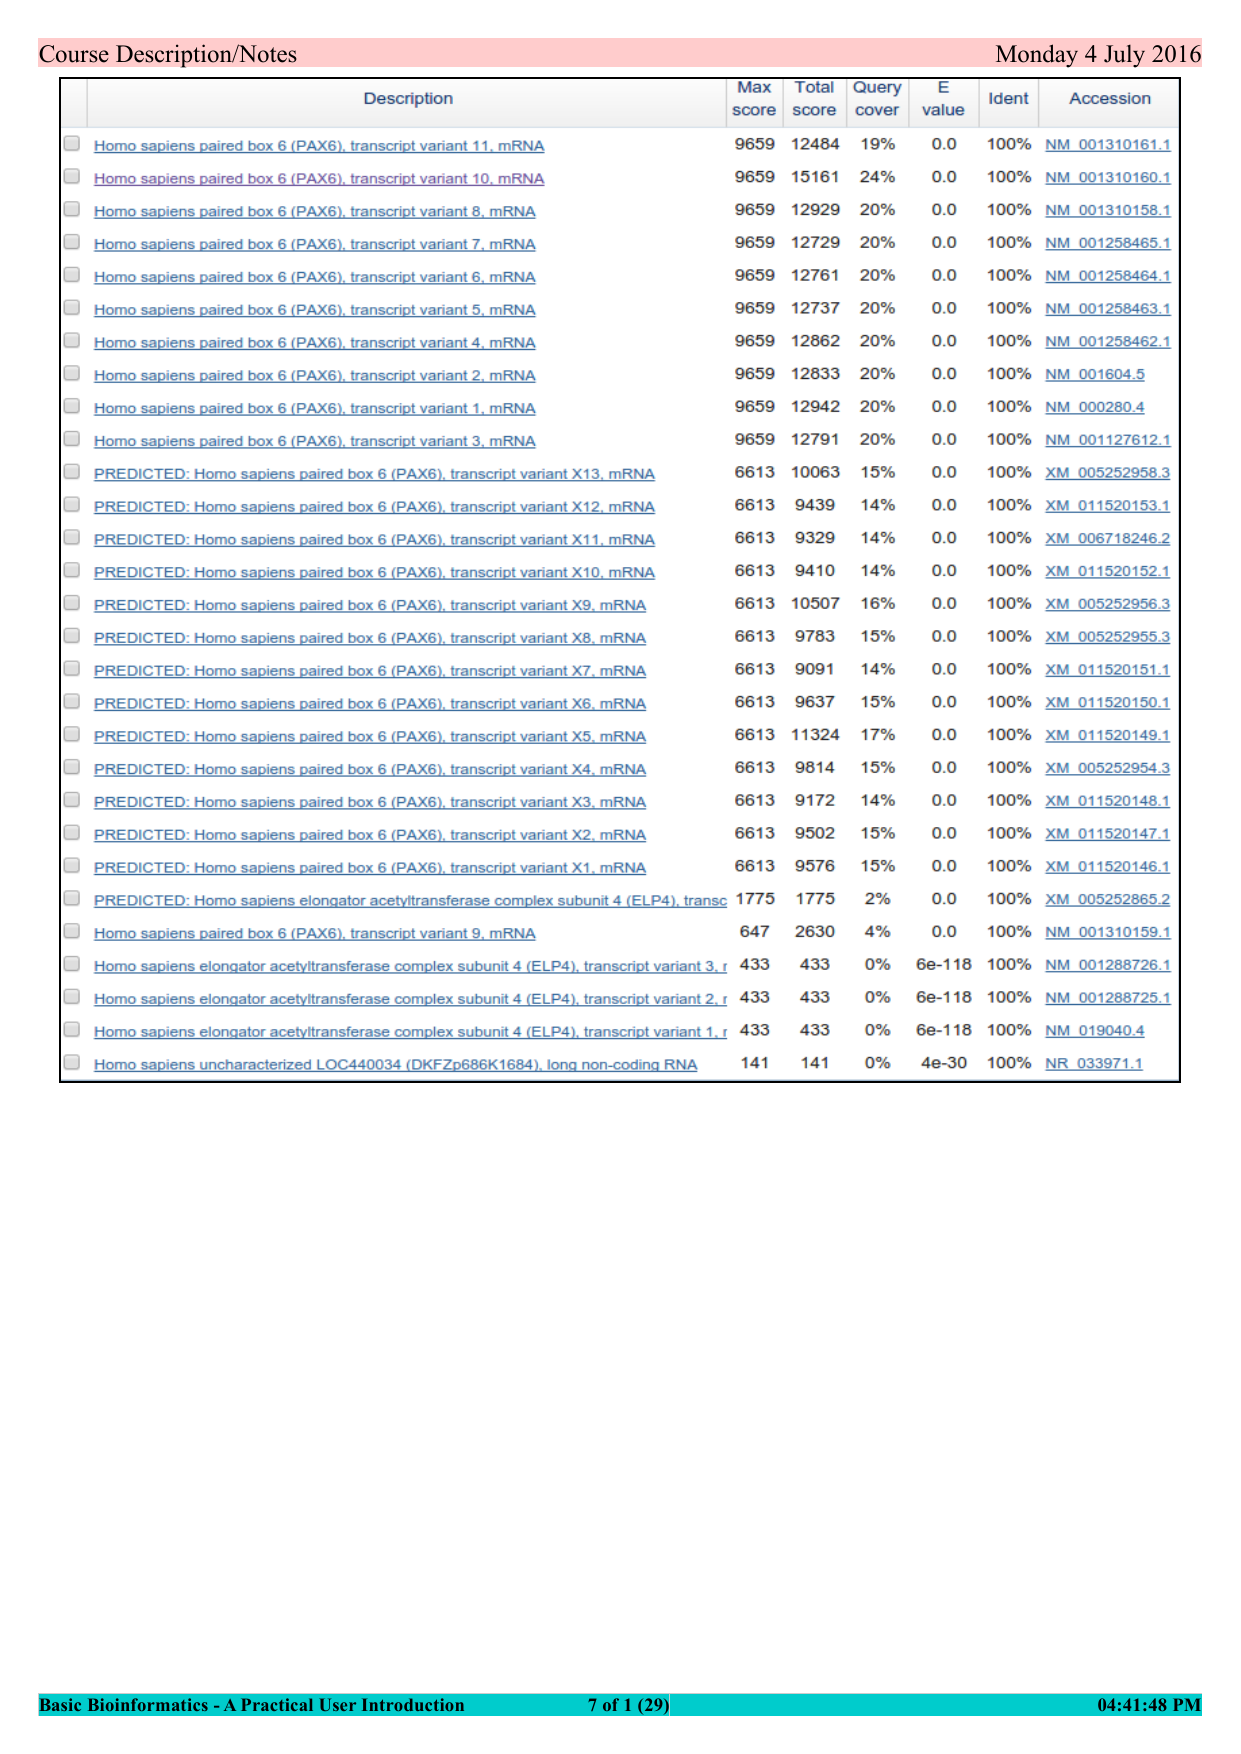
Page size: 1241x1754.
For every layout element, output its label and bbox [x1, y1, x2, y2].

picture [61, 79, 1179, 1081]
